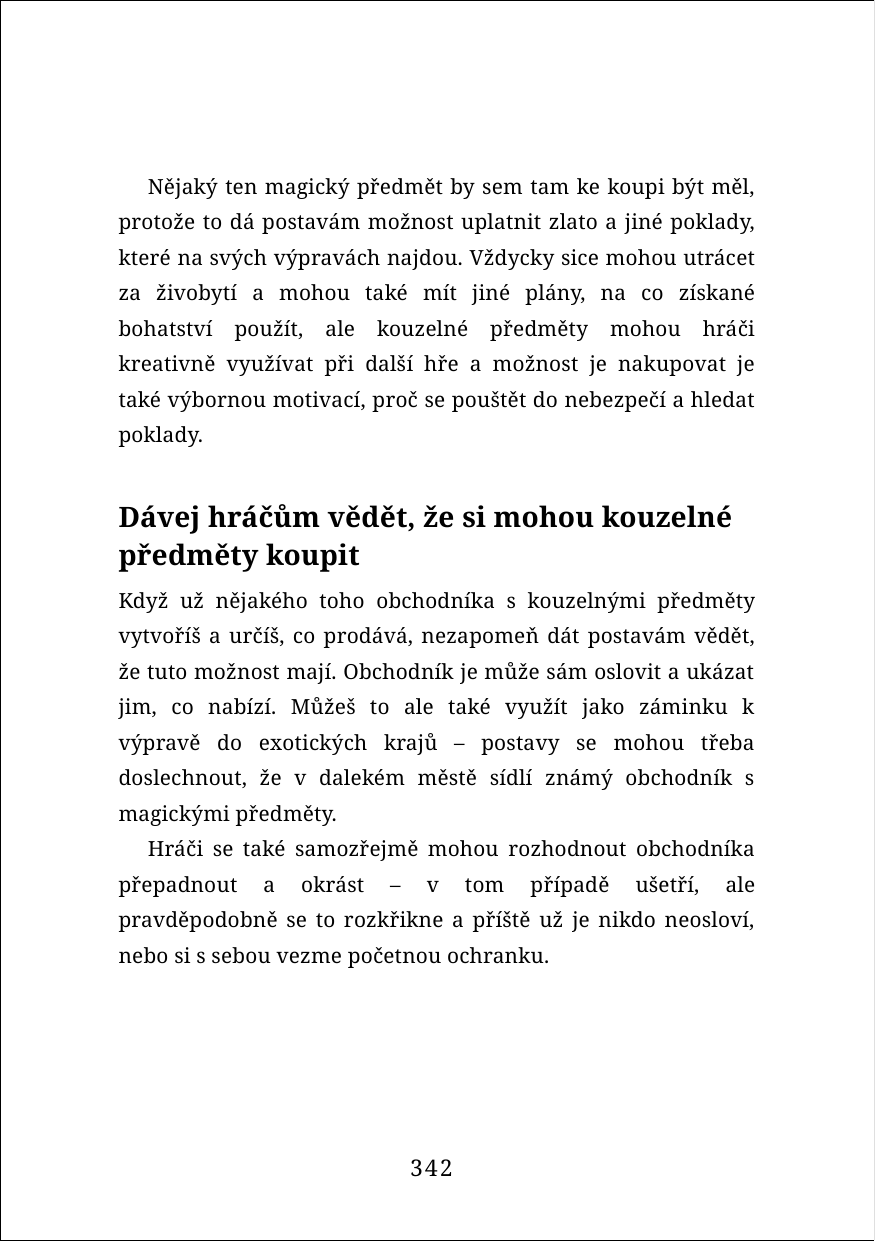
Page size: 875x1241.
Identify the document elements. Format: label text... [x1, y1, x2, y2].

subtitle Dávej hráčům vědět, že si mohou kouzelné předměty koupit [118, 497, 756, 574]
text Když už nějakého toho obchodníka s kouzelnými předměty vytvoříš a určíš, co prodává, nezapomeň dát postavám vědět, že tuto možnost mají. Obchodník je může sám oslovit a ukázat jim, co nabízí. Můžeš to ale také využít jako záminku k výpravě do exotických krajů – postavy se mohou třeba doslechnout, že v dalekém městě sídlí známý obchodník s magickými předměty. Hráči se také samozřejmě mohou rozhodnout obchodníka přepadnout a okrást – v tom případě ušetří, ale pravděpodobně se to rozkřikne a příště už je nikdo neosloví, nebo si s sebou vezme početnou ochranku. [118, 586, 756, 969]
text Nějaký ten magický předmět by sem tam ke koupi být měl, protože to dá postavám možnost uplatnit zlato a jiné poklady, které na svých výpravách najdou. Vždycky sice mohou utrácet za živobytí a mohou také mít jiné plány, na co získané bohatství použít, ale kouzelné předměty mohou hráči kreativně využívat při další hře a možnost je nakupovat je také výbornou motivací, proč se pouštět do nebezpečí a hledat poklady. [118, 172, 756, 449]
